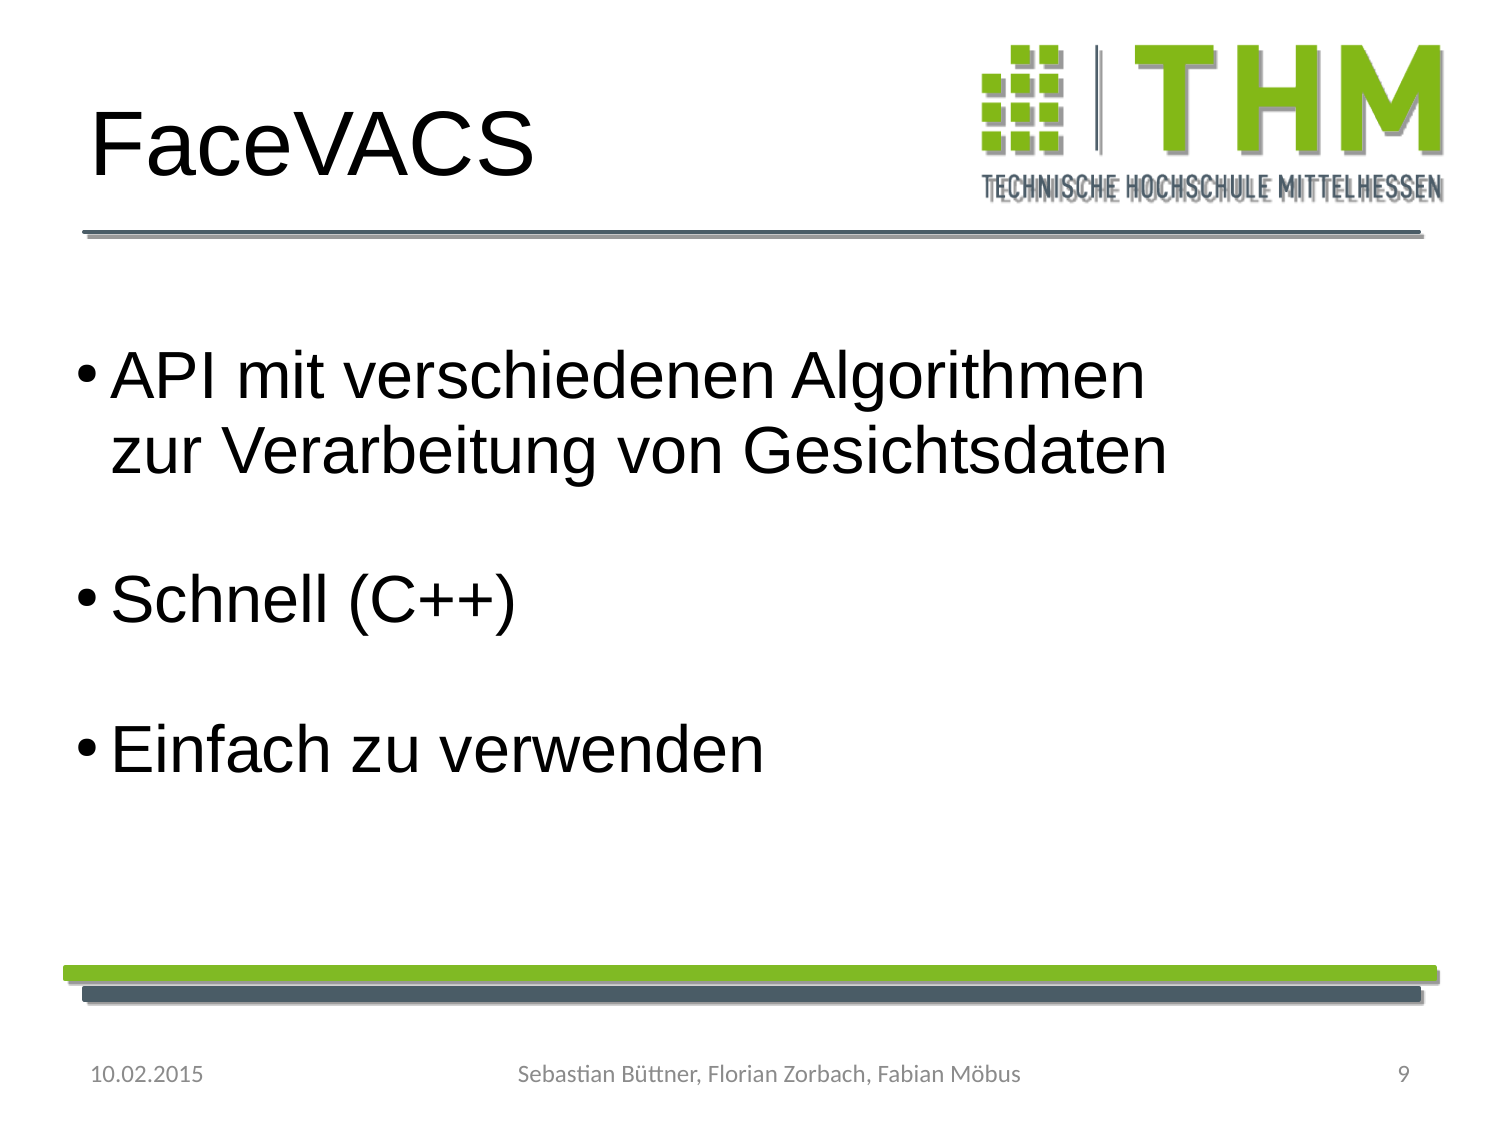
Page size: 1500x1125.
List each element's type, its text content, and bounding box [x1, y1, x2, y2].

text_box Sebastian Büttner, Florian Zorbach, Fabian Möbus [490, 1042, 1051, 1103]
text_box 10.02.2015 [74, 1042, 425, 1103]
text_box [1074, 1042, 1425, 1103]
subtitle API mit verschiedenen Algorithmen zur Verarbeitung von Gesichtsdaten Schnell (C++) Einfach zu verwenden [75, 263, 1425, 916]
text_box FaceVACS [75, 45, 1425, 233]
picture [974, 30, 1448, 208]
